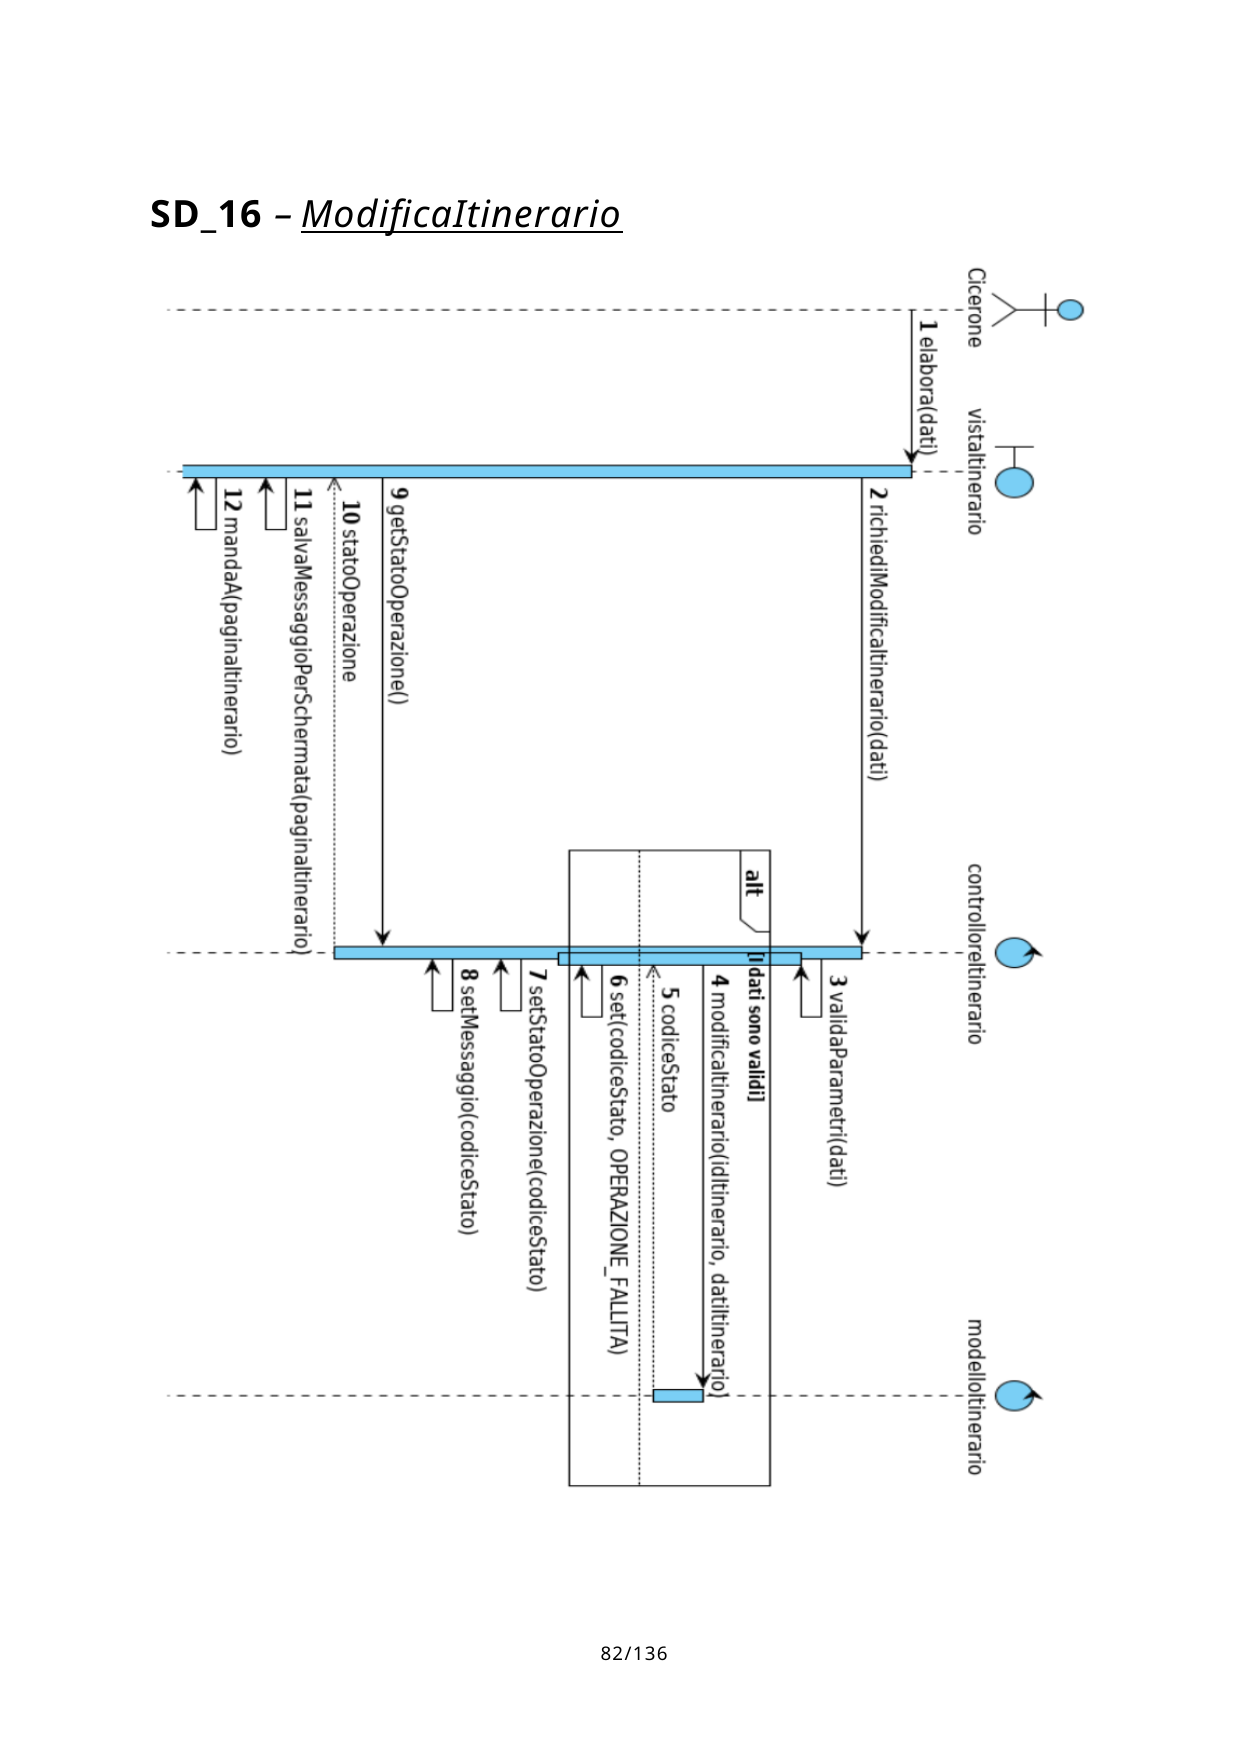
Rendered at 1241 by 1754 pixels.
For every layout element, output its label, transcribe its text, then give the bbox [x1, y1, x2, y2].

text SD_16 – ModificaItinerario [150, 187, 1090, 238]
picture [153, 259, 1089, 1498]
